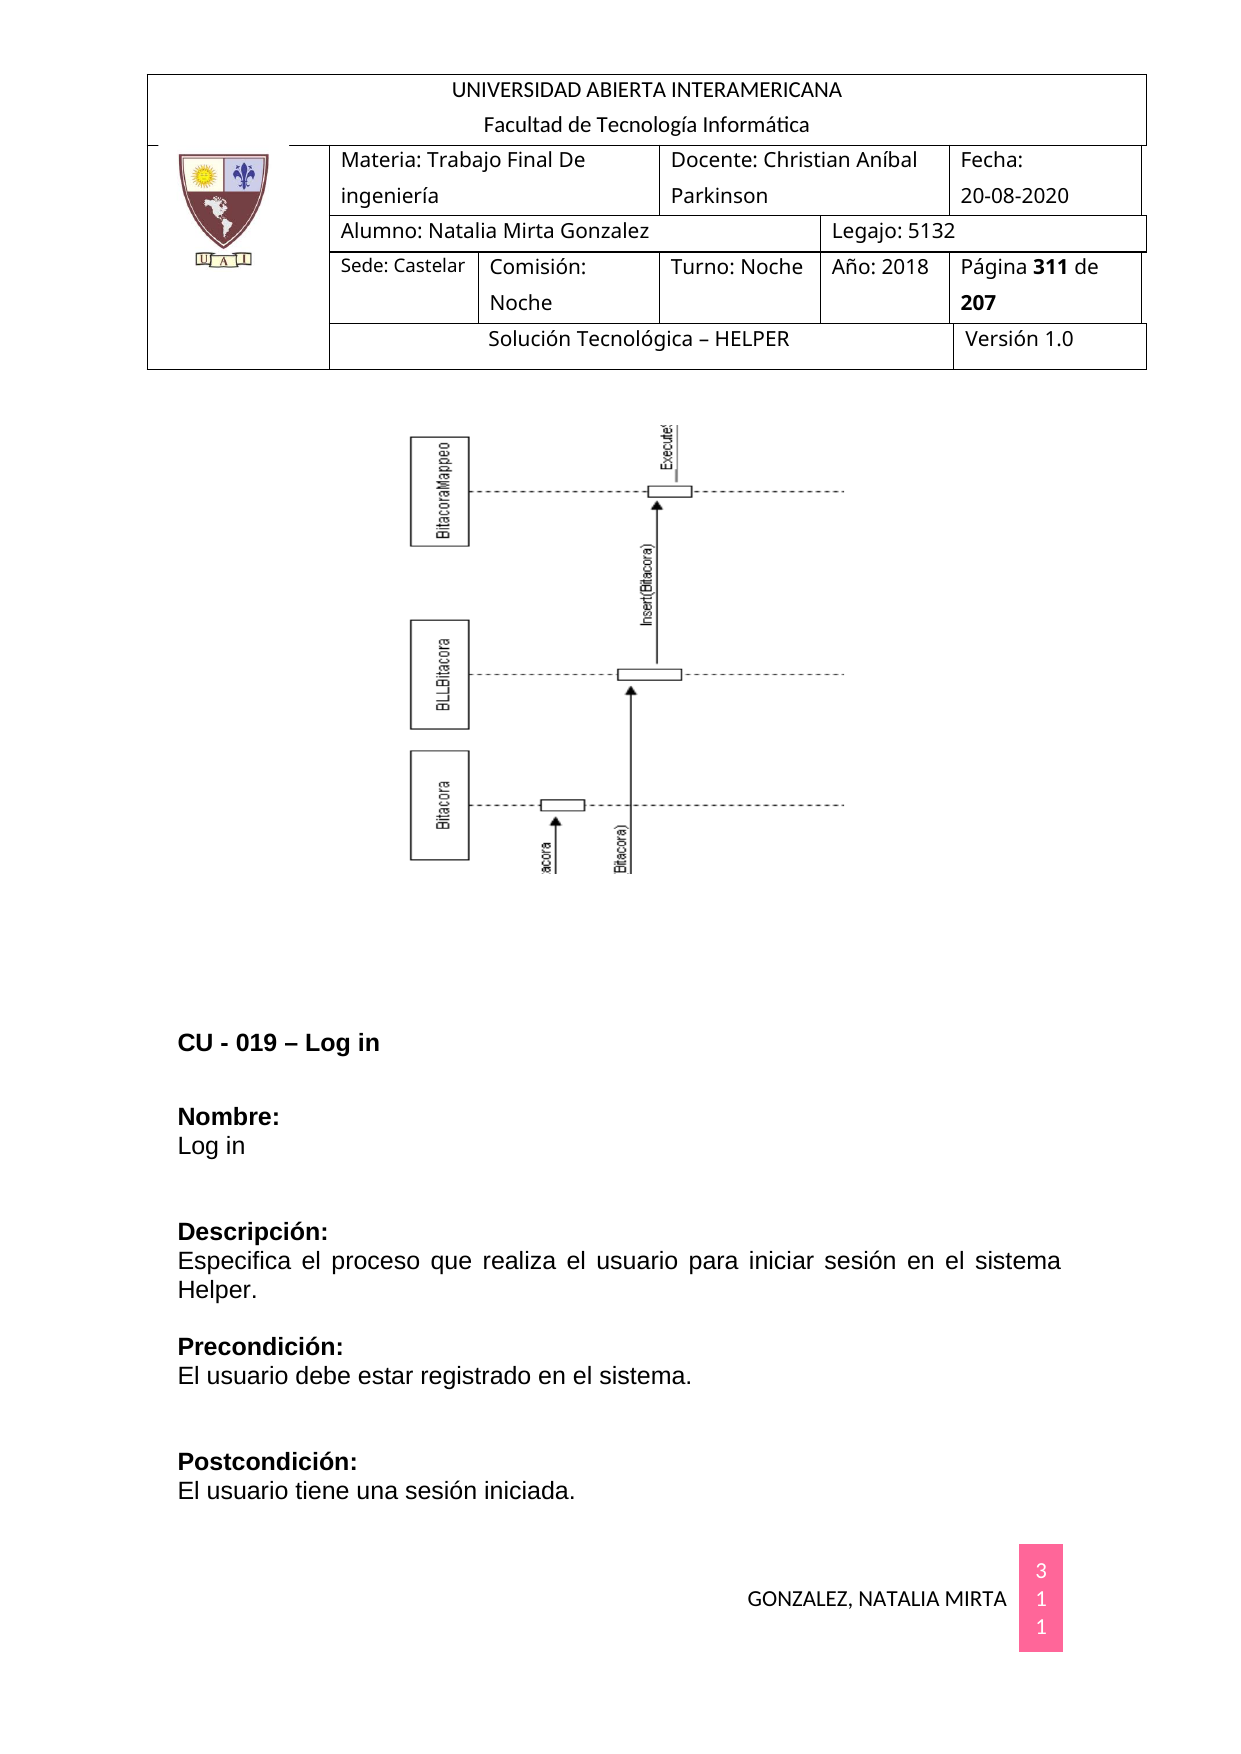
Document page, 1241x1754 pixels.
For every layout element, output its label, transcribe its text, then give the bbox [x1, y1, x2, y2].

text El usuario debe estar registrado en el sistema. [177, 1361, 1063, 1390]
text Nombre: [177, 1102, 1063, 1131]
text Especifica el proceso que realiza el usuario para iniciar sesión en el sistema Helper. [177, 1246, 1063, 1303]
text El usuario tiene una sesión iniciada. [177, 1476, 1063, 1505]
text Descripción: [177, 1217, 1063, 1246]
subtitle CU - 019 – Log in [177, 1028, 1063, 1057]
text Precondición: [177, 1332, 1063, 1361]
text Log in [177, 1131, 1063, 1160]
text Postcondición: [177, 1447, 1063, 1476]
